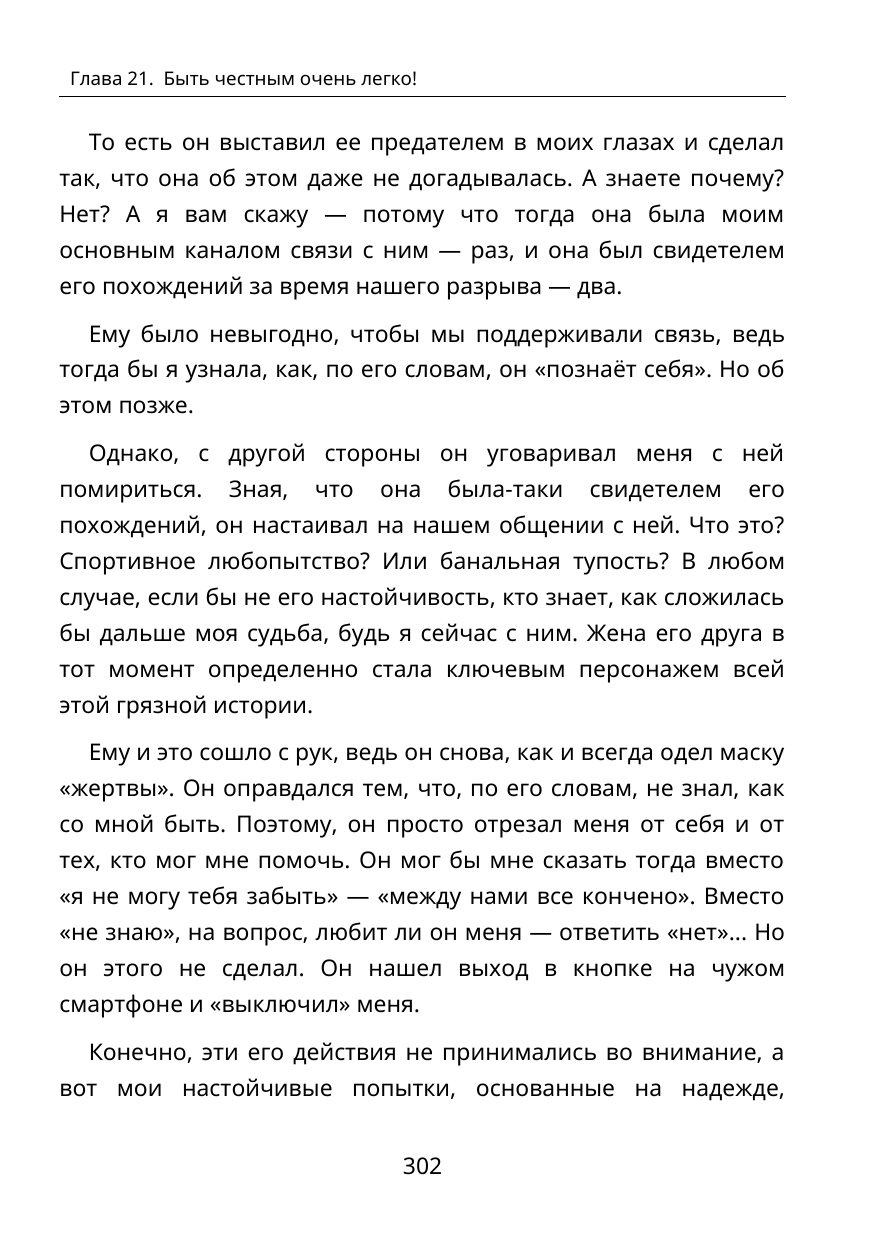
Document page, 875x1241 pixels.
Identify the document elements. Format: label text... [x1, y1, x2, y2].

text То есть он выставил ее предателем в моих глазах и сделал так, что она об этом даже не догадывалась. А знаете почему? Нет? А я вам скажу — потому что тогда она была моим основным каналом связи с ним — раз, и она был свидетелем его похождений за время нашего разрыва — два. [59, 126, 786, 301]
text Ему было невыгодно, чтобы мы поддерживали связь, ведь тогда бы я узнала, как, по его словам, он «познаёт себя». Но об этом позже. [59, 317, 786, 421]
text Однако, с другой стороны он уговаривал меня с ней помириться. Зная, что она была-таки свидетелем его похождений, он настаивал на нашем общении с ней. Что это? Спортивное любопытство? Или банальная тупость? В любом случае, если бы не его настойчивость, кто знает, как сложилась бы дальше моя судьба, будь я сейчас с ним. Жена его друга в тот момент определенно стала ключевым персонажем всей этой грязной истории. [59, 437, 786, 720]
text Ему и это сошло с рук, ведь он снова, как и всегда одел маску «жертвы». Он оправдался тем, что, по его словам, не знал, как со мной быть. Поэтому, он просто отрезал меня от себя и от тех, кто мог мне помочь. Он мог бы мне сказать тогда вместо «я не могу тебя забыть» — «между нами все кончено». Вместо «не знаю», на вопрос, любит ли он меня — ответить «нет»... Но он этого не сделал. Он нашел выход в кнопке на чужом смартфоне и «выключил» меня. [59, 736, 786, 1019]
text Конечно, эти его действия не принимались во внимание, а вот мои настойчивые попытки, основанные на надежде, [59, 1036, 786, 1103]
